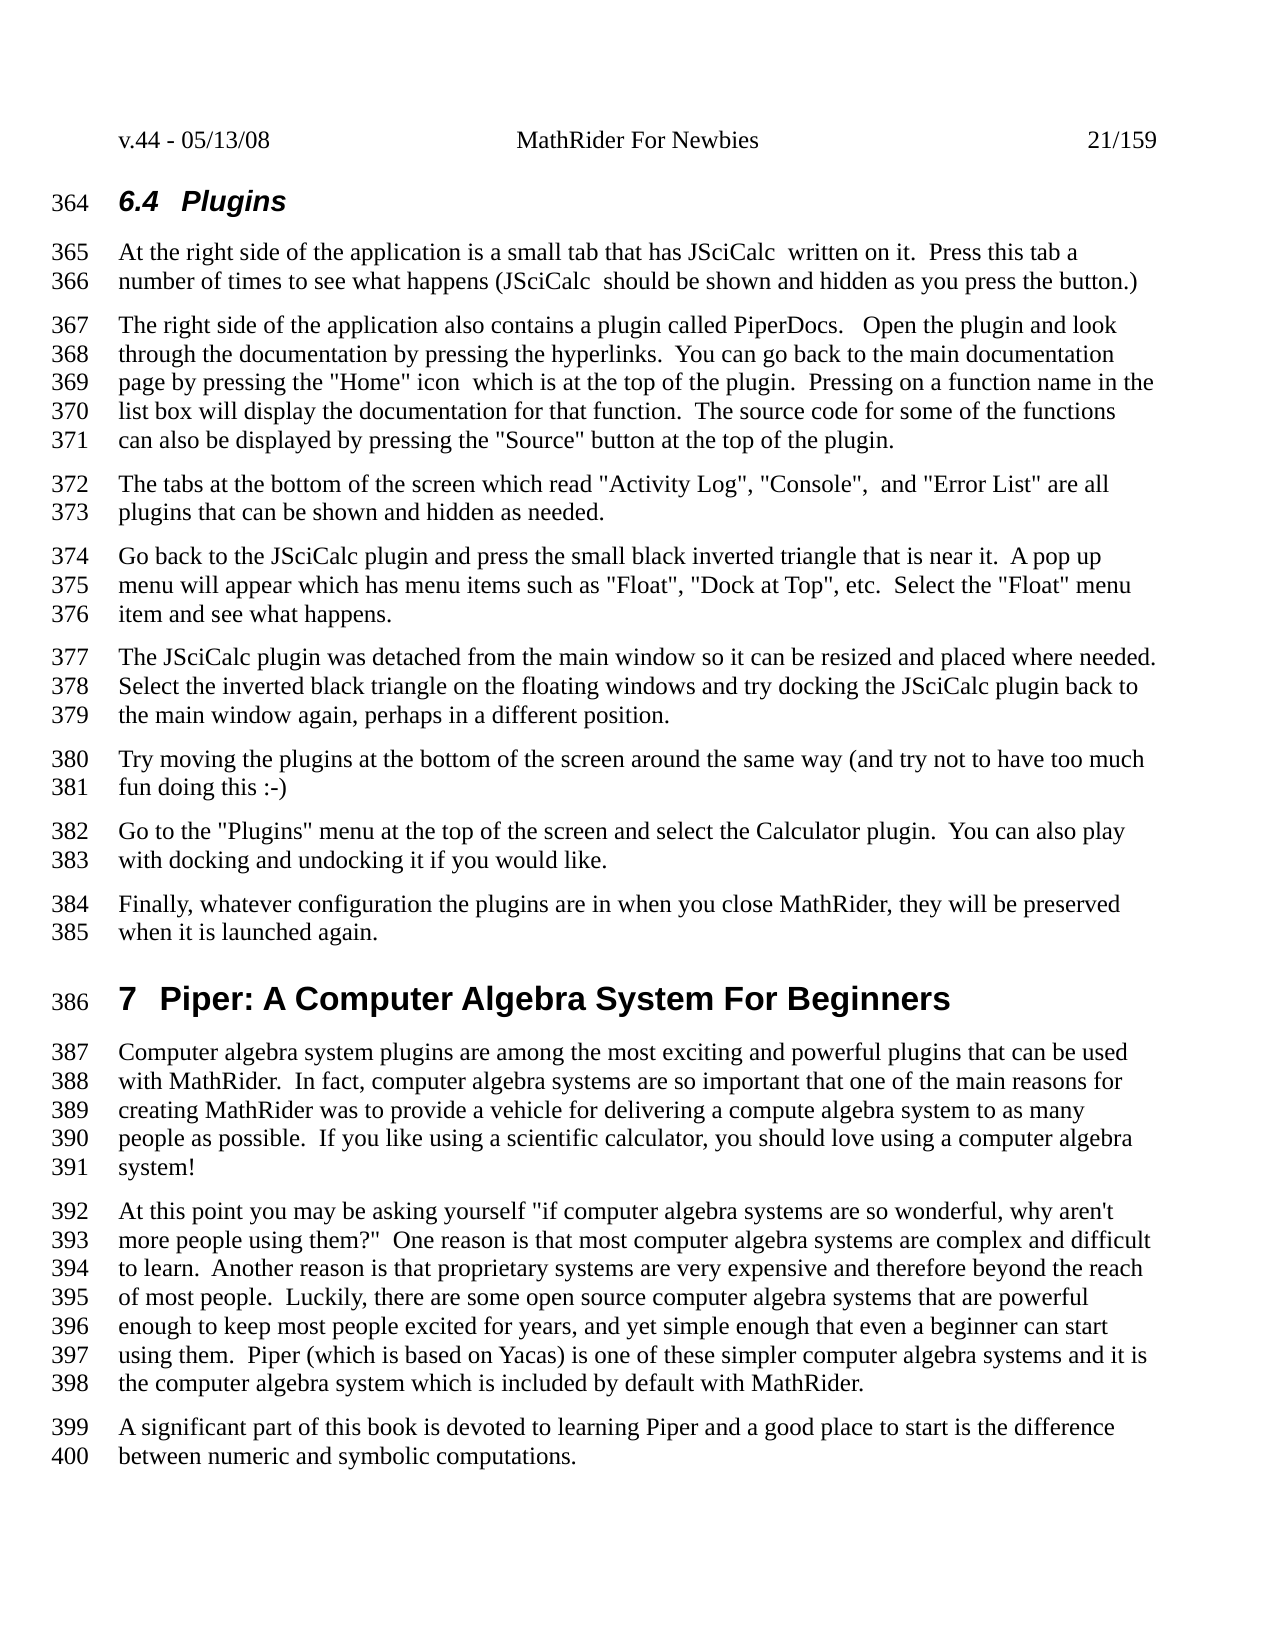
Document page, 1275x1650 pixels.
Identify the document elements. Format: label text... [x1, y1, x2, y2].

text Computer algebra system plugins are among the most exciting and powerful plugins that can be used with MathRider. In fact, computer algebra systems are so important that one of the main reasons for creating MathRider was to provide a vehicle for delivering a compute algebra system to as many people as possible. If you like using a scientific calculator, you should love using a computer algebra system! [118, 1037, 1157, 1181]
text The right side of the application also contains a plugin called PiperDocs. Open the plugin and look through the documentation by pressing the hyperlinks. You can go back to the main documentation page by pressing the "Home" icon which is at the top of the plugin. Pressing on a function name in the list box will display the documentation for that function. The source code for some of the functions can also be displayed by pressing the "Source" button at the top of the plugin. [118, 310, 1157, 454]
text A significant part of this book is devoted to learning Piper and a good place to start is the difference between numeric and symbolic computations. [118, 1412, 1157, 1470]
subtitle Piper: A Computer Algebra System For Beginners [118, 979, 1157, 1017]
text Finally, whatever configuration the plugins are in when you close MathRider, they will be preserved when it is launched again. [118, 889, 1157, 946]
text The JSciCalc plugin was detached from the main window so it can be resized and placed where needed. Select the inverted black triangle on the floating windows and try docking the JSciCalc plugin back to the main window again, perhaps in a different position. [118, 642, 1157, 729]
text Try moving the plugins at the bottom of the screen around the same way (and try not to have too much fun doing this :-) [118, 744, 1157, 801]
subtitle Plugins [118, 184, 1157, 217]
text At this point you may be asking yourself "if computer algebra systems are so wonderful, why aren't more people using them?" One reason is that most computer algebra systems are complex and difficult to learn. Another reason is that proprietary systems are very expensive and therefore beyond the reach of most people. Luckily, there are some open source computer algebra systems that are powerful enough to keep most people excited for years, and yet simple enough that even a beginner can start using them. Piper (which is based on Yacas) is one of these simpler computer algebra systems and it is the computer algebra system which is included by default with MathRider. [118, 1196, 1157, 1397]
text At the right side of the application is a small tab that has JSciCalc written on it. Press this tab a number of times to see what happens (JSciCalc should be shown and hidden as you press the button.) [118, 237, 1157, 295]
text Go back to the JSciCalc plugin and press the small black inverted triangle that is near it. A pop up menu will appear which has menu items such as "Float", "Dock at Top", etc. Select the "Float" menu item and see what happens. [118, 541, 1157, 627]
text Go to the "Plugins" menu at the top of the screen and select the Calculator plugin. You can also play with docking and undocking it if you would like. [118, 816, 1157, 874]
text The tabs at the bottom of the screen which read "Activity Log", "Console", and "Error List" are all plugins that can be shown and hidden as needed. [118, 469, 1157, 526]
